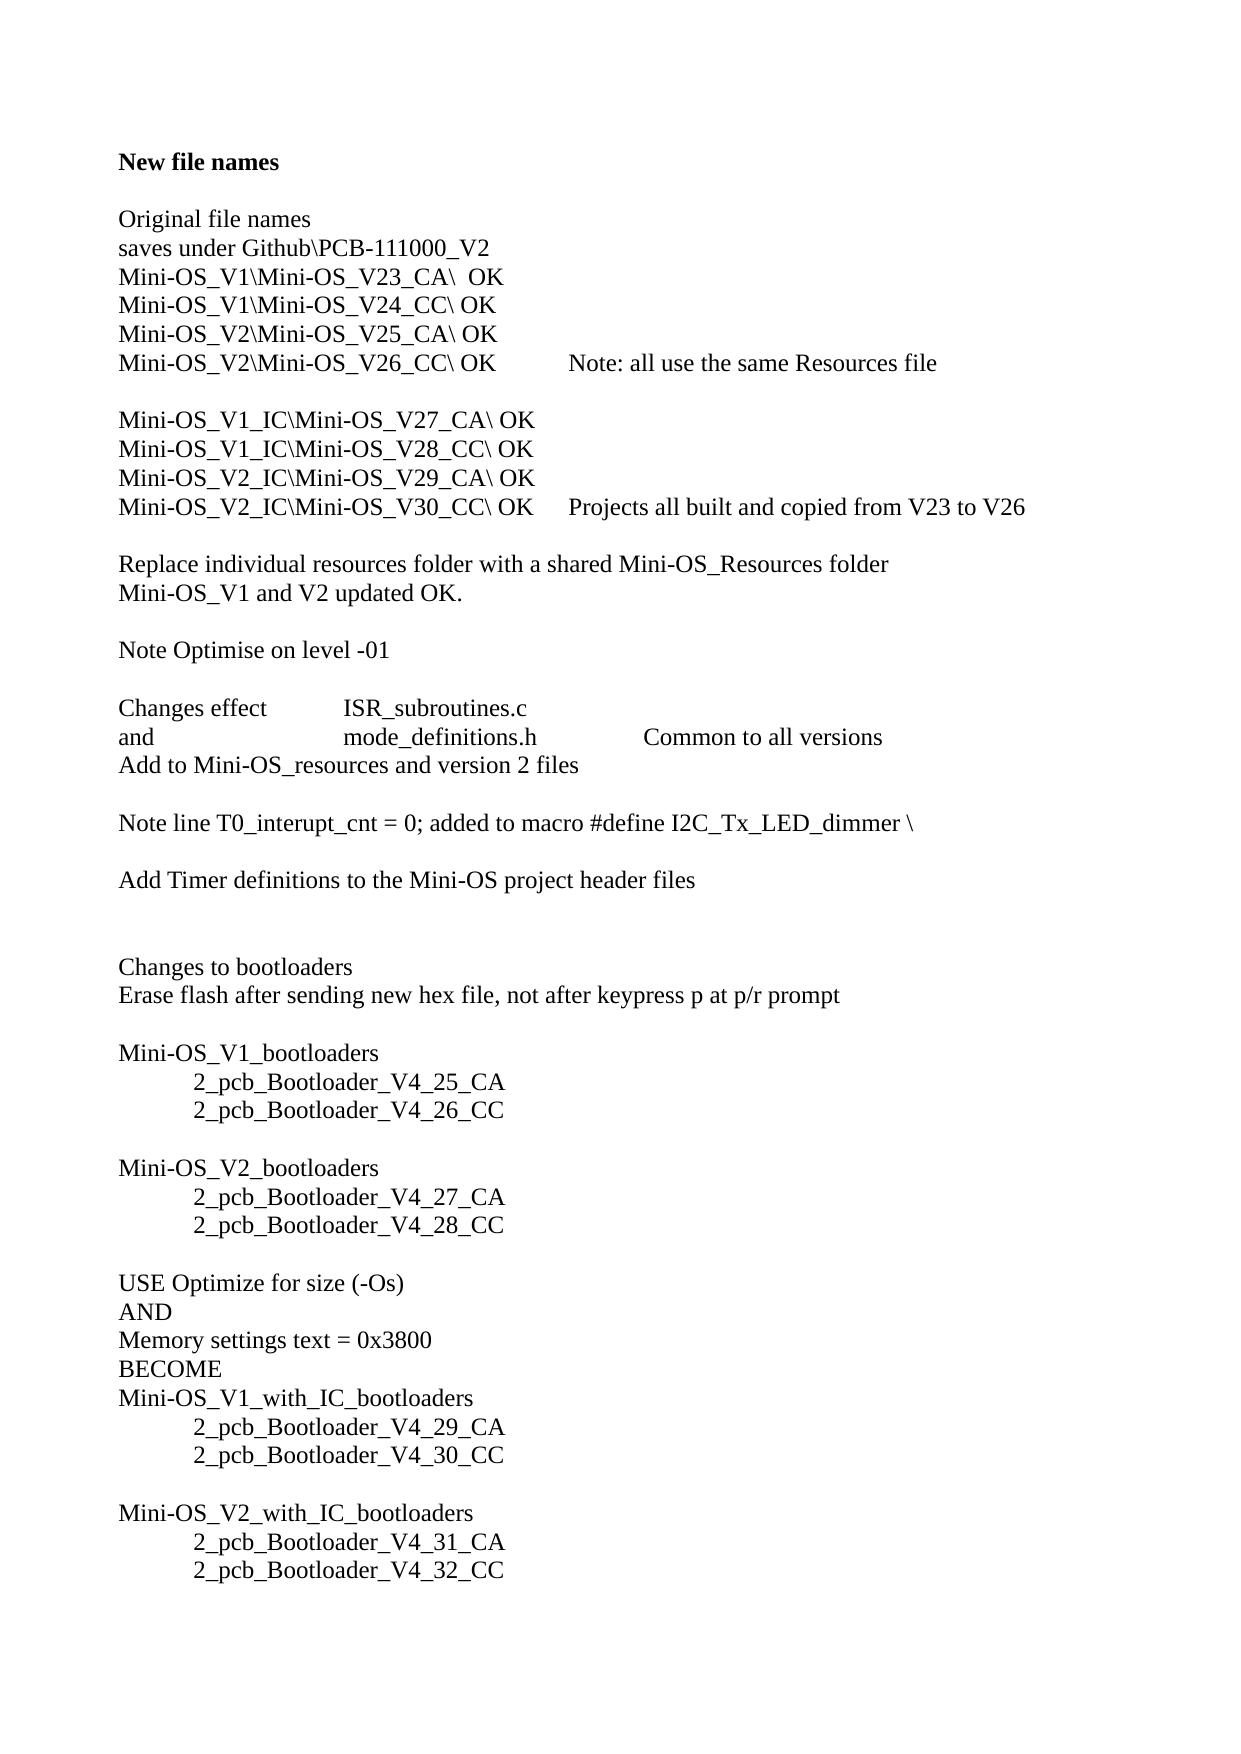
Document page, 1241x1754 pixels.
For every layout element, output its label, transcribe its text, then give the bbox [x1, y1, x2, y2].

text 2_pcb_Bootloader_V4_28_CC [118, 1211, 1122, 1239]
text Original file names [118, 204, 1122, 233]
text Mini-OS_V1_IC\Mini-OS_V27_CA\ OK [118, 406, 1122, 434]
text Changes effect ISR_subroutines.c [118, 693, 1122, 722]
text AND [118, 1297, 1122, 1326]
text Mini-OS_V1\Mini-OS_V24_CC\ OK [118, 291, 1122, 319]
text Mini-OS_V2_IC\Mini-OS_V30_CC\ OK Projects all built and copied from V23 to V26 [118, 492, 1122, 521]
text 2_pcb_Bootloader_V4_30_CC [118, 1441, 1122, 1469]
text New file names [118, 147, 1122, 176]
text 2_pcb_Bootloader_V4_26_CC [118, 1096, 1122, 1124]
text BECOME [118, 1354, 1122, 1383]
text saves under Github\PCB-111000_V2 [118, 233, 1122, 262]
text Mini-OS_V2\Mini-OS_V25_CA\ OK [118, 319, 1122, 348]
text Note line T0_interupt_cnt = 0; added to macro #define I2C_Tx_LED_dimmer \ [118, 808, 1122, 837]
text Memory settings text = 0x3800 [118, 1326, 1122, 1354]
text 2_pcb_Bootloader_V4_31_CA [118, 1527, 1122, 1556]
text 2_pcb_Bootloader_V4_25_CA [118, 1067, 1122, 1096]
text and mode_definitions.h Common to all versions [118, 722, 1122, 751]
text 2_pcb_Bootloader_V4_29_CA [118, 1412, 1122, 1441]
text Mini-OS_V1\Mini-OS_V23_CA\ OK [118, 262, 1122, 291]
text Mini-OS_V2_with_IC_bootloaders [118, 1498, 1122, 1527]
text Add Timer definitions to the Mini-OS project header files [118, 866, 1122, 894]
text Mini-OS_V2\Mini-OS_V26_CC\ OK Note: all use the same Resources file [118, 348, 1122, 377]
text Mini-OS_V1_bootloaders [118, 1038, 1122, 1067]
text Note Optimise on level -01 [118, 636, 1122, 664]
text 2_pcb_Bootloader_V4_32_CC [118, 1556, 1122, 1584]
text Mini-OS_V1_IC\Mini-OS_V28_CC\ OK [118, 434, 1122, 463]
text Mini-OS_V1_with_IC_bootloaders [118, 1383, 1122, 1412]
text Mini-OS_V1 and V2 updated OK. [118, 578, 1122, 607]
text Mini-OS_V2_bootloaders [118, 1153, 1122, 1182]
text Erase flash after sending new hex file, not after keypress p at p/r prompt [118, 981, 1122, 1009]
text Changes to bootloaders [118, 952, 1122, 981]
text USE Optimize for size (-Os) [118, 1268, 1122, 1297]
text Replace individual resources folder with a shared Mini-OS_Resources folder [118, 549, 1122, 578]
text 2_pcb_Bootloader_V4_27_CA [118, 1182, 1122, 1211]
text Mini-OS_V2_IC\Mini-OS_V29_CA\ OK [118, 463, 1122, 492]
text Add to Mini-OS_resources and version 2 files [118, 751, 1122, 779]
